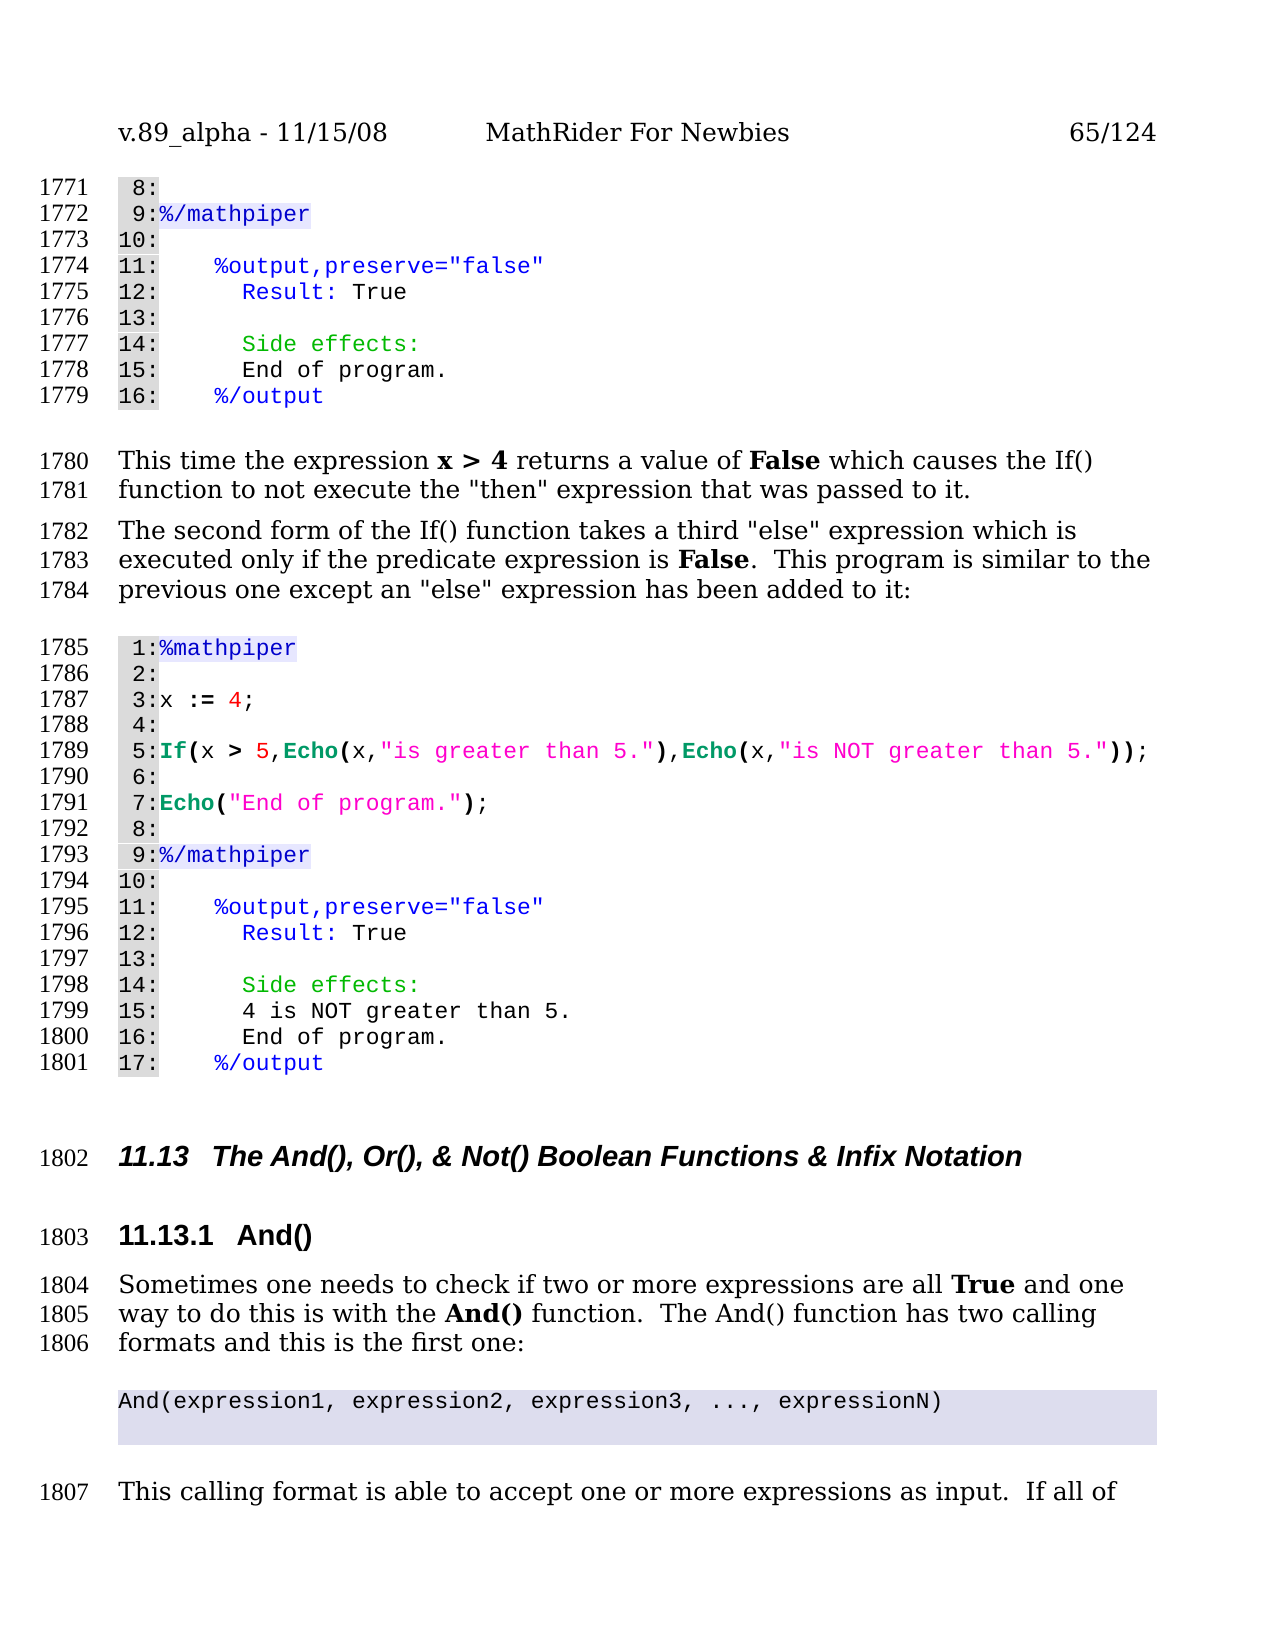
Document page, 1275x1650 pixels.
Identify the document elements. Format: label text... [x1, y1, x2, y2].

text 8: [118, 818, 1157, 843]
text 9:%/mathpiper [118, 203, 1157, 229]
text 14: Side effects: [118, 332, 1157, 358]
subtitle The And(), Or(), & Not() Boolean Functions & Infix Notation [118, 1139, 1157, 1173]
text 11: %output,preserve="false" [118, 895, 1157, 921]
text 1:%mathpiper [118, 636, 1157, 662]
text 14: Side effects: [118, 973, 1157, 999]
text 16: End of program. [118, 1025, 1157, 1051]
text 12: Result: True [118, 921, 1157, 947]
text 12: Result: True [118, 281, 1157, 306]
text 9:%/mathpiper [118, 843, 1157, 869]
text 16: %/output [118, 384, 1157, 410]
text 10: [118, 229, 1157, 254]
text 15: End of program. [118, 358, 1157, 384]
text The second form of the If() function takes a third "else" expression which is executed only if the predicate expression is False. This program is similar to the previous one except an "else" expression has been added to it: [118, 516, 1157, 604]
text 13: [118, 306, 1157, 332]
text Sometimes one needs to check if two or more expressions are all True and one way to do this is with the And() function. The And() function has two calling formats and this is the first one: [118, 1269, 1157, 1357]
text 13: [118, 947, 1157, 973]
text 7:Echo("End of program."); [118, 792, 1157, 818]
text 5:If(x > 5,Echo(x,"is greater than 5."),Echo(x,"is NOT greater than 5.")); [118, 740, 1157, 766]
text 10: [118, 869, 1157, 895]
table_header And(expression1, expression2, expression3, ..., expressionN) [118, 1390, 1157, 1445]
text 3:x := 4; [118, 688, 1157, 714]
text 2: [118, 662, 1157, 688]
text 15: 4 is NOT greater than 5. [118, 999, 1157, 1025]
text This calling format is able to accept one or more expressions as input. If all of [118, 1477, 1157, 1506]
text 8: [118, 177, 1157, 203]
subtitle And() [118, 1218, 1157, 1252]
text 11: %output,preserve="false" [118, 254, 1157, 281]
text 4: [118, 714, 1157, 740]
text This time the expression x > 4 returns a value of False which causes the If() function to not execute the "then" expression that was passed to it. [118, 446, 1157, 504]
text 17: %/output [118, 1051, 1157, 1077]
text 6: [118, 766, 1157, 792]
